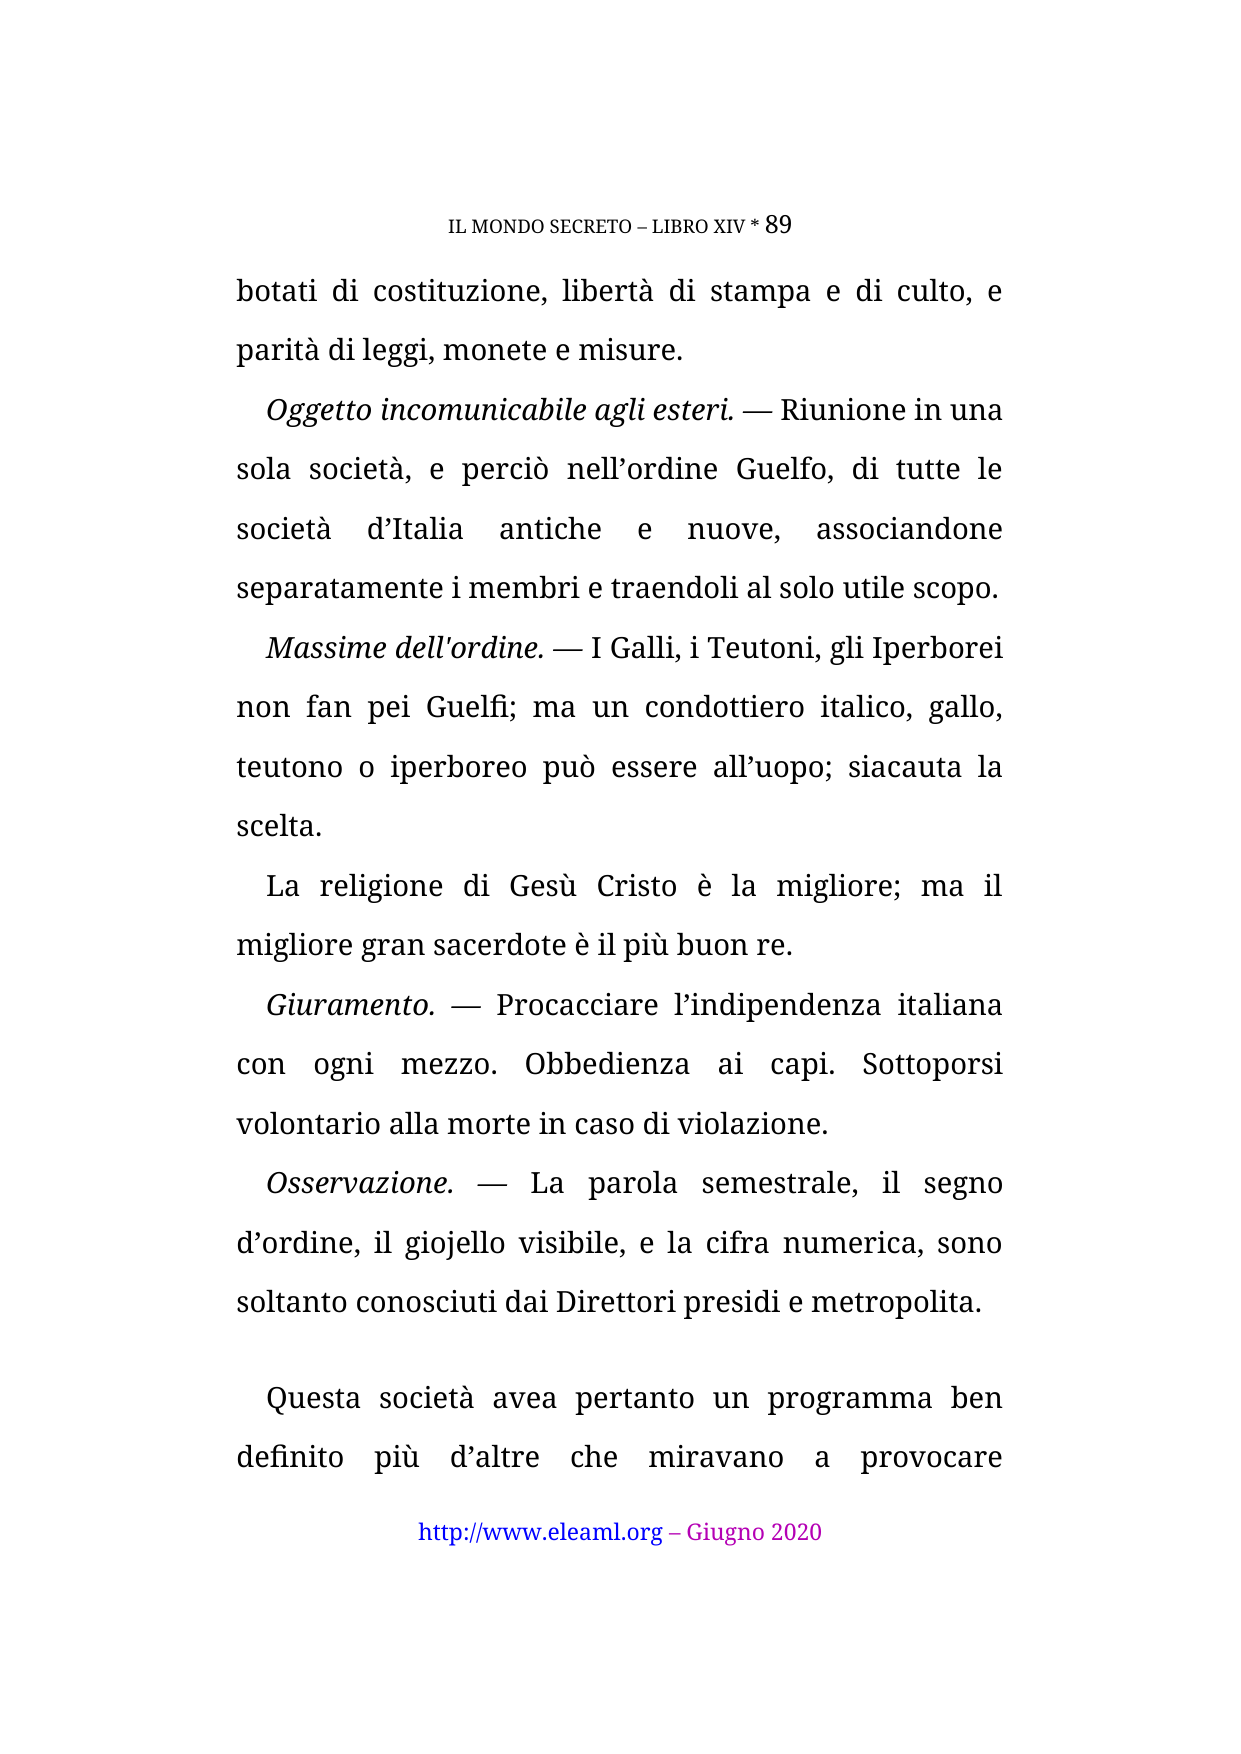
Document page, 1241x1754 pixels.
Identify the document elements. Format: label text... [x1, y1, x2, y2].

text Massime dell'ordine. — I Galli, i Teutoni, gli Iperborei non fan pei Guelfi; ma un condottiero italico, gallo, teutono o iperboreo può essere all’uopo; siacauta la scelta. [236, 627, 1004, 845]
text Osservazione. — La parola semestrale, il segno d’ordine, il giojello visibile, e la cifra numerica, sono soltanto conosciuti dai Direttori presidi e metropolita. [236, 1162, 1004, 1321]
text Oggetto incomunicabile agli esteri. — Riunione in una sola società, e perciò nell’ordine Guelfo, di tutte le società d’Italia antiche e nuove, associandone separatamente i membri e traendoli al solo utile scopo. [236, 389, 1004, 607]
text botati di costituzione, libertà di stampa e di culto, e parità di leggi, monete e misure. [236, 270, 1004, 369]
text Giuramento. — Procacciare l’indipendenza italiana con ogni mezzo. Obbedienza ai capi. Sottoporsi volontario alla morte in caso di violazione. [236, 984, 1004, 1143]
text Questa società avea pertanto un programma ben definito più d’altre che miravano a provocare [236, 1377, 1004, 1476]
text La religione di Gesù Cristo è la migliore; ma il migliore gran sacerdote è il più buon re. [236, 865, 1004, 964]
